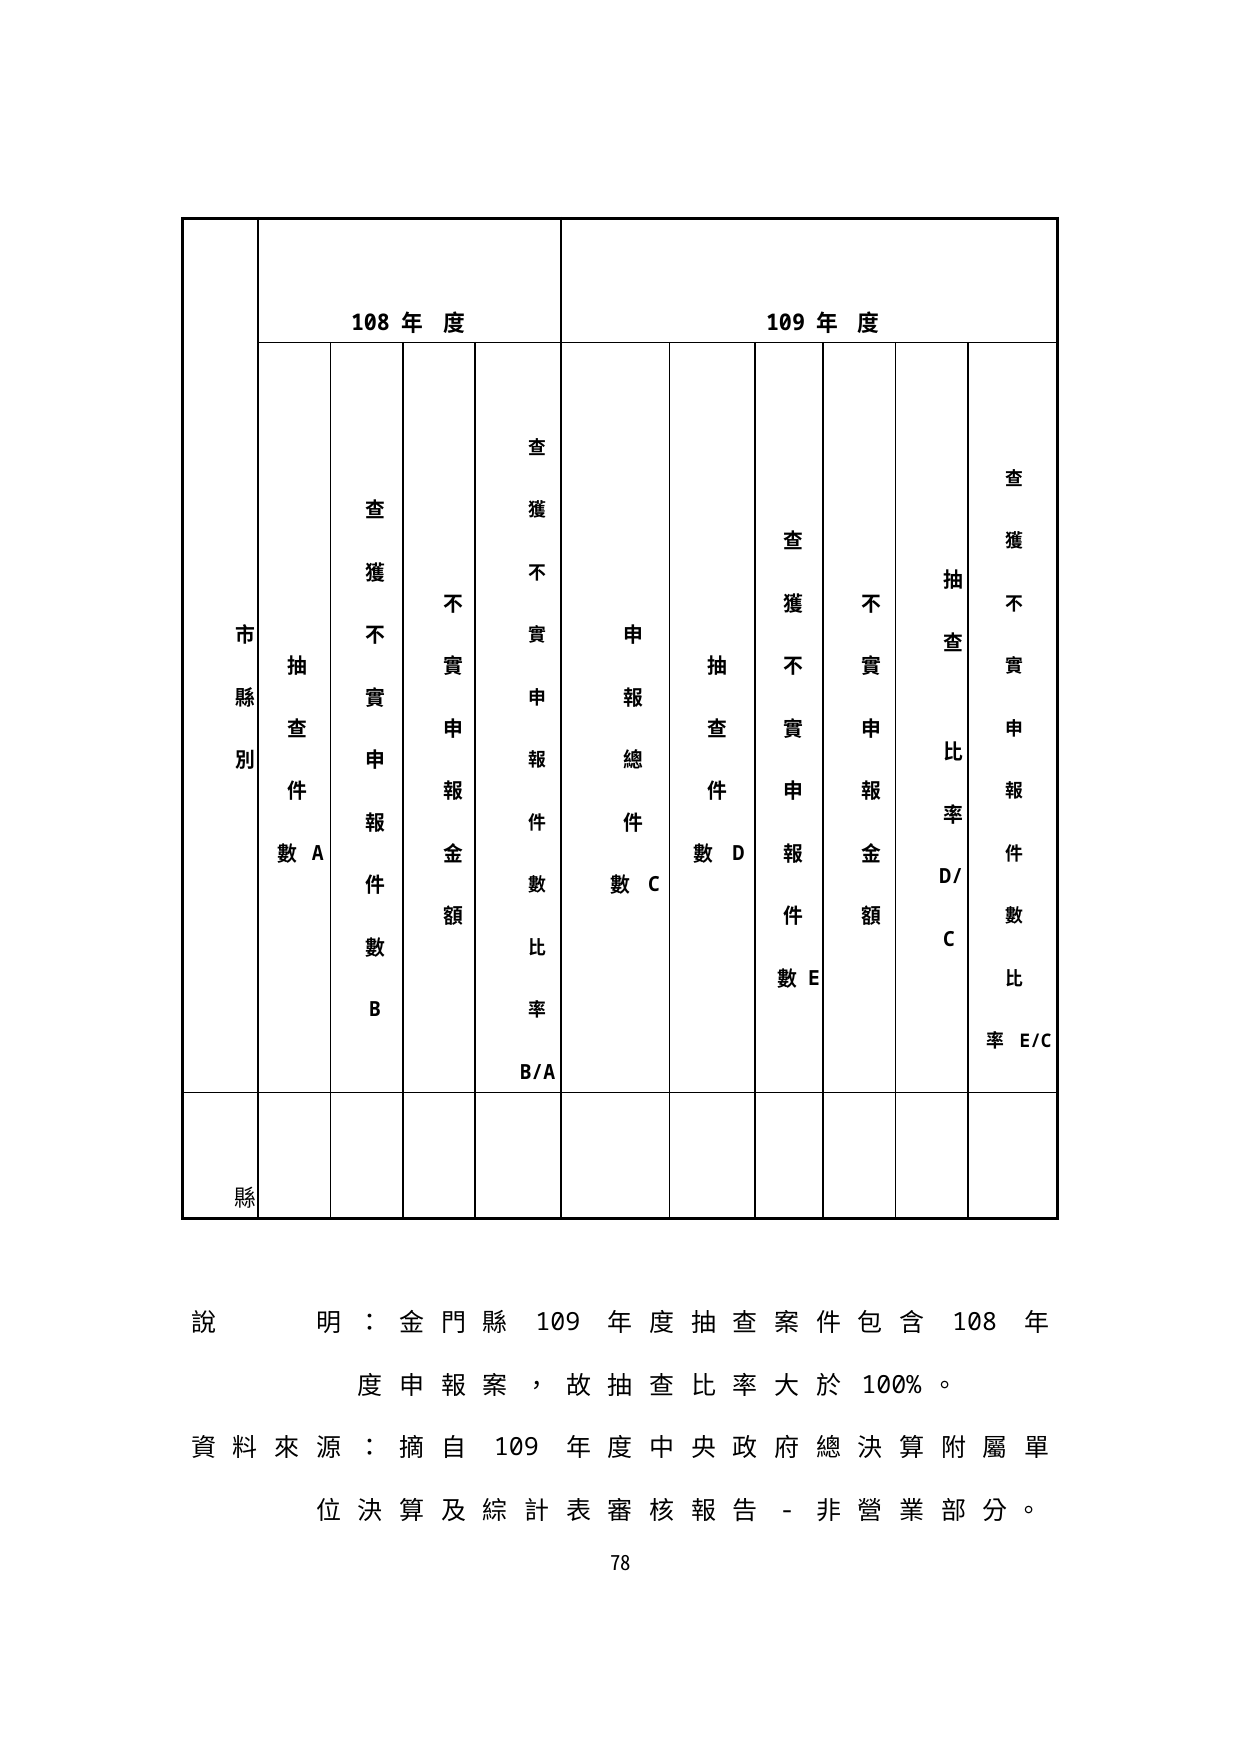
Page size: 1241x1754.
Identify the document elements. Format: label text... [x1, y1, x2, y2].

table_header 市縣別 [184, 220, 257, 1092]
table_cell 抽查 比率D/C [896, 343, 967, 1092]
table_header 108年度 [259, 220, 560, 342]
table_cell - [670, 1093, 754, 1217]
table_cell - [824, 1093, 895, 1217]
table_cell - [896, 1093, 967, 1217]
table_cell 查獲不實申報件數B [331, 343, 402, 1092]
table_cell - [756, 1093, 822, 1217]
table_cell - [259, 1093, 330, 1217]
table_cell - [969, 1093, 1056, 1217]
table_cell 不實申報金額 [824, 343, 895, 1092]
table_cell - [331, 1093, 402, 1217]
table_cell 縣 [184, 1093, 257, 1217]
table_cell 申報總件數C [562, 343, 669, 1092]
table_cell - [404, 1093, 474, 1217]
table_cell - [476, 1093, 560, 1217]
table_cell 查獲不實申報件數E [756, 343, 822, 1092]
table_cell 抽查件數A [259, 343, 330, 1092]
table_cell 查獲不實申報件數比率B/A [476, 343, 560, 1092]
text 資料來源：摘自109年度中央政府總決算附屬單位決算及綜計表審核報告-非營業部分。 [181, 1404, 1058, 1529]
table_cell 不實申報金額 [404, 343, 474, 1092]
table_cell 查獲不實申報件數比率E/C [969, 343, 1056, 1092]
table_cell [562, 1093, 669, 1217]
table_header 109年度 [562, 220, 1056, 342]
table_cell 抽查件數D [670, 343, 754, 1092]
text 說 明：金門縣109年度抽查案件包含108年度申報案，故抽查比率大於100%。 [183, 1279, 1058, 1404]
